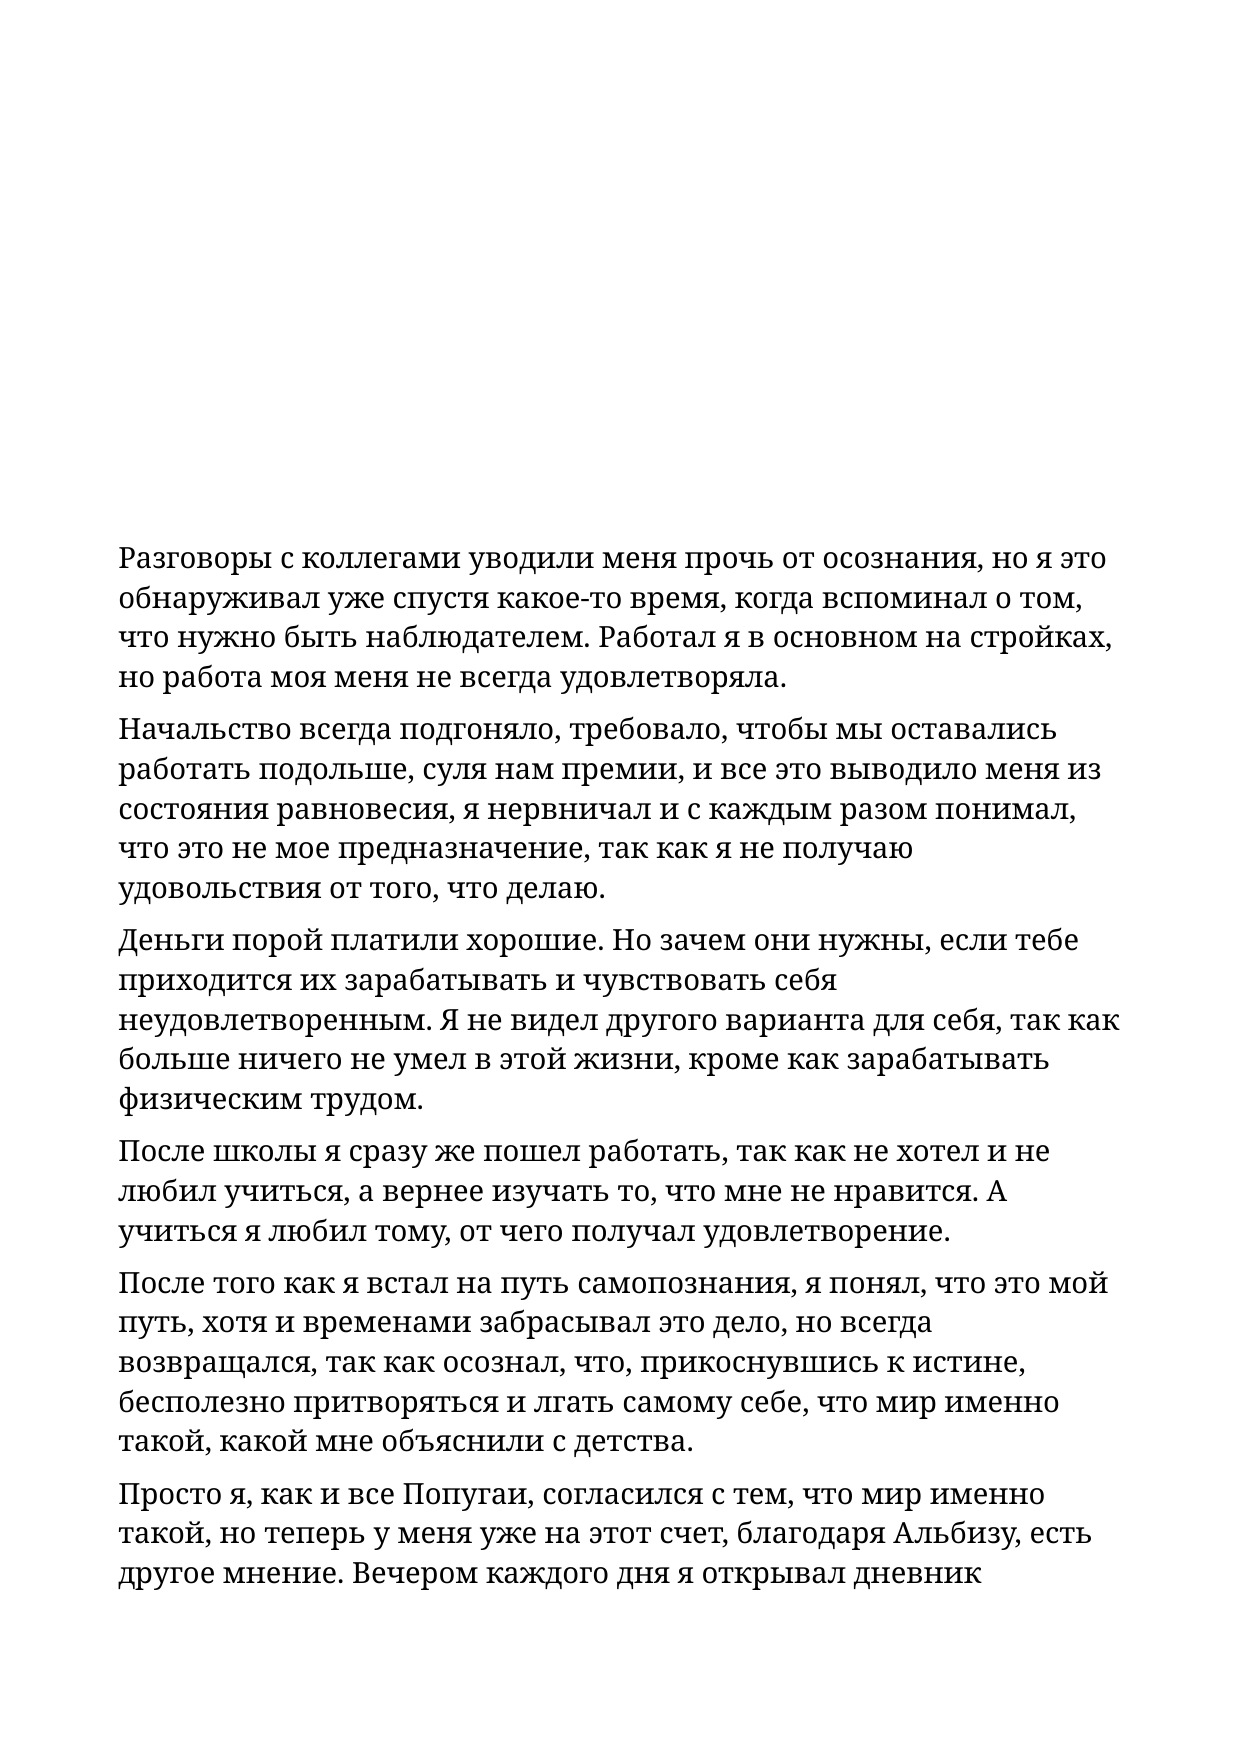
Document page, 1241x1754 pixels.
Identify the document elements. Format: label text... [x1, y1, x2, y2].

text Начальство всегда подгоняло, требовало, чтобы мы оставались работать подольше, суля нам премии, и все это выводило меня из состояния равновесия, я нервничал и с каждым разом понимал, что это не мое предназначение, так как я не получаю удовольствия от того, что делаю. [118, 708, 1122, 907]
text Просто я, как и все Попугаи, согласился с тем, что мир именно такой, но теперь у меня уже на этот счет, благодаря Альбизу, есть другое мнение. Вечером каждого дня я открывал дневник [118, 1473, 1122, 1592]
text После школы я сразу же пошел работать, так как не хотел и не любил учиться, а вернее изучать то, что мне не нравится. А учиться я любил тому, от чего получал удовлетворение. [118, 1130, 1122, 1249]
text После того как я встал на путь самопознания, я понял, что это мой путь, хотя и временами забрасывал это дело, но всегда возвращался, так как осознал, что, прикоснувшись к истине, бесполезно притворяться и лгать самому себе, что мир именно такой, какой мне объяснили с детства. [118, 1262, 1122, 1460]
text Разговоры с коллегами уводили меня прочь от осознания, но я это обнаруживал уже спустя какое-то время, когда вспоминал о том, что нужно быть наблюдателем. Работал я в основном на стройках, но работа моя меня не всегда удовлетворяла. [118, 537, 1122, 696]
text Деньги порой платили хорошие. Но зачем они нужны, если тебе приходится их зарабатывать и чувствовать себя неудовлетворенным. Я не видел другого варианта для себя, так как больше ничего не умел в этой жизни, кроме как зарабатывать физическим трудом. [118, 919, 1122, 1118]
